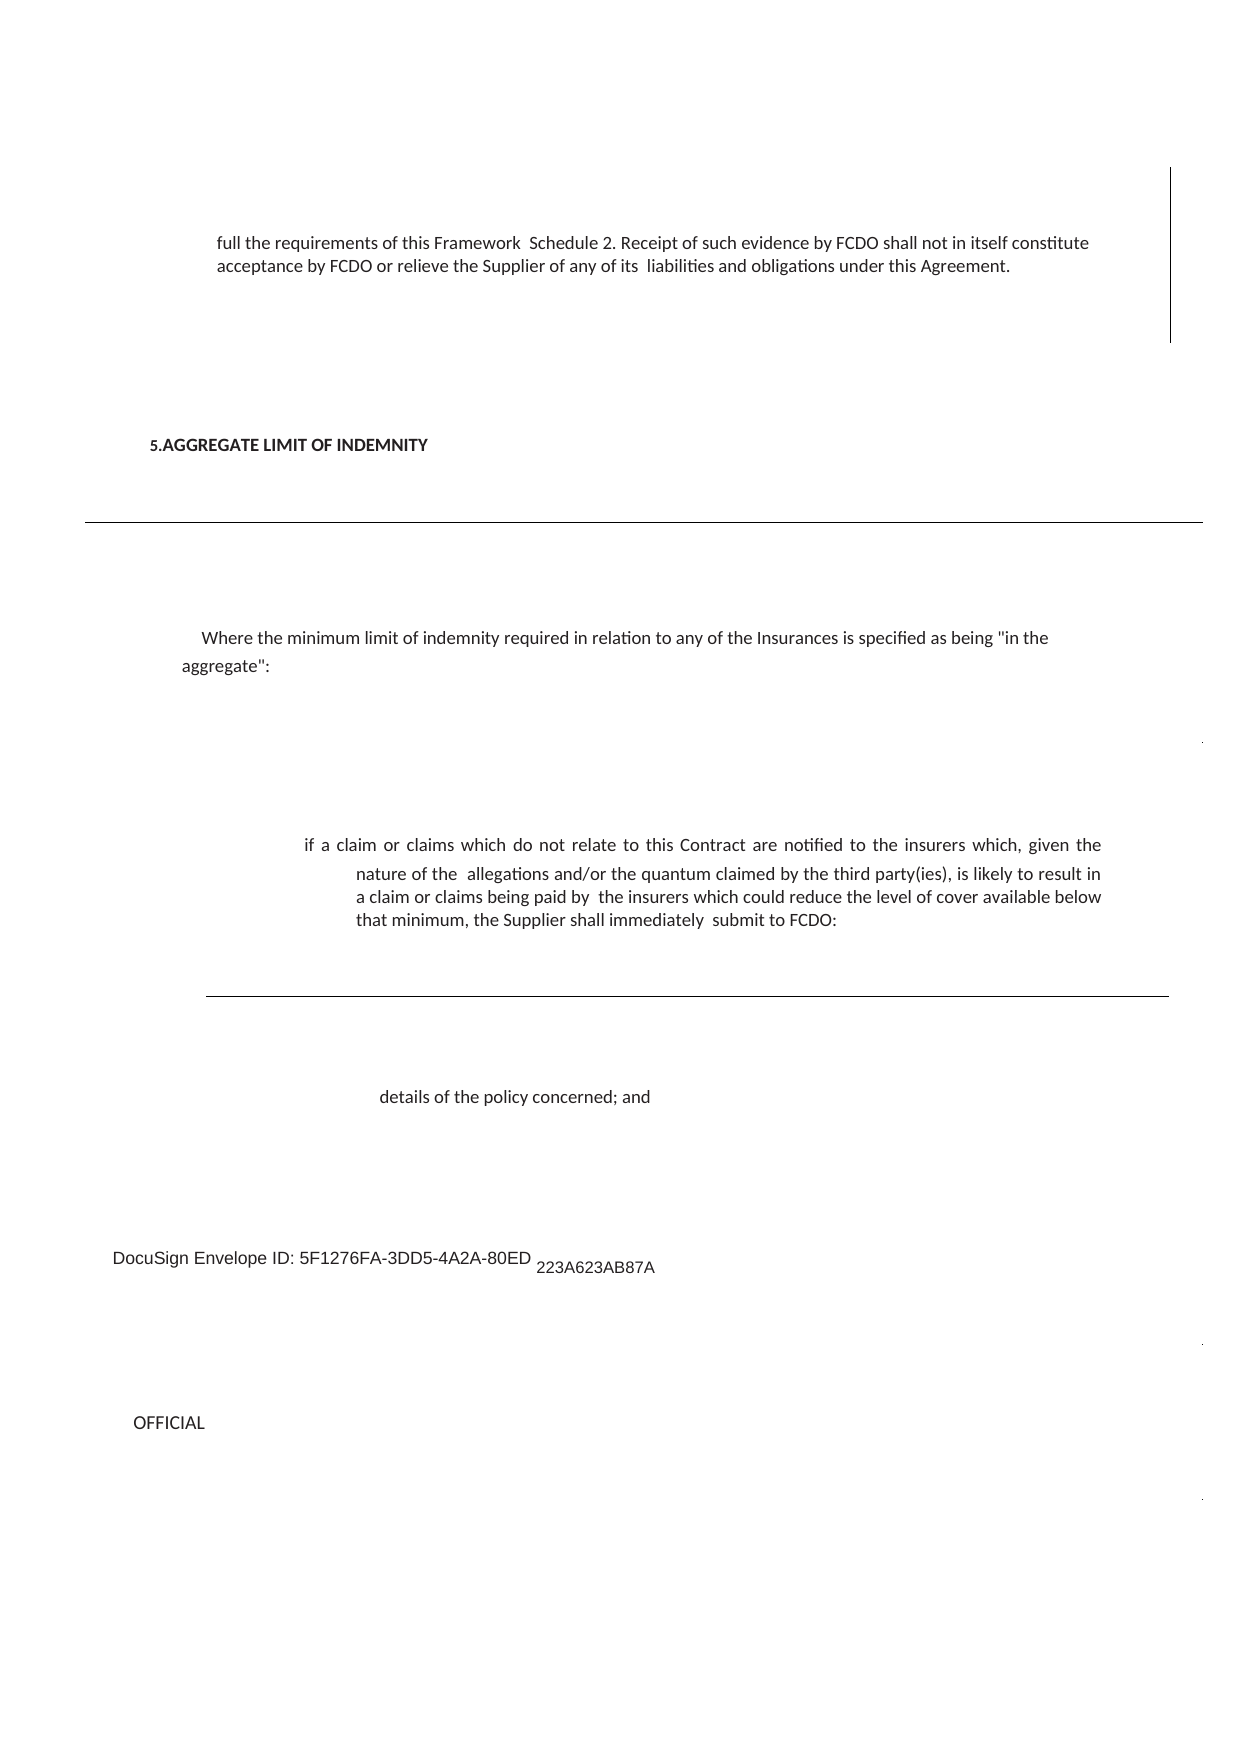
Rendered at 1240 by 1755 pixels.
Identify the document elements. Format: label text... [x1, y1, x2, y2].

text Where the minimum limit of indemnity required in relation to any of the Insurances is specified as being "in the aggregate": [118, 562, 1202, 742]
text DocuSign Envelope ID: 5F1276FA-3DD5-4A2A-80ED 223A623AB87A [49, 1184, 1202, 1344]
text OFFICIAL [69, 1346, 1202, 1499]
text 5.AGGREGATE LIMIT OF INDEMNITY [86, 370, 1202, 521]
text details of the policy concerned; and [295, 1021, 1202, 1182]
text if a claim or claims which do not relate to this Contract are notified to the insurers which, given the nature of the allegations and/or the quantum claimed by the third party(ies), is likely to result in a claim or claims being paid by the insurers which could reduce the level of cover available below that minimum, the Supplier shall immediately submit to FCDO: [206, 769, 1168, 995]
text full the requirements of this Framework Schedule 2. Receipt of such evidence by FCDO shall not in itself constitute acceptance by FCDO or relieve the Supplier of any of its liabilities and obligations under this Agreement. [117, 168, 1169, 342]
